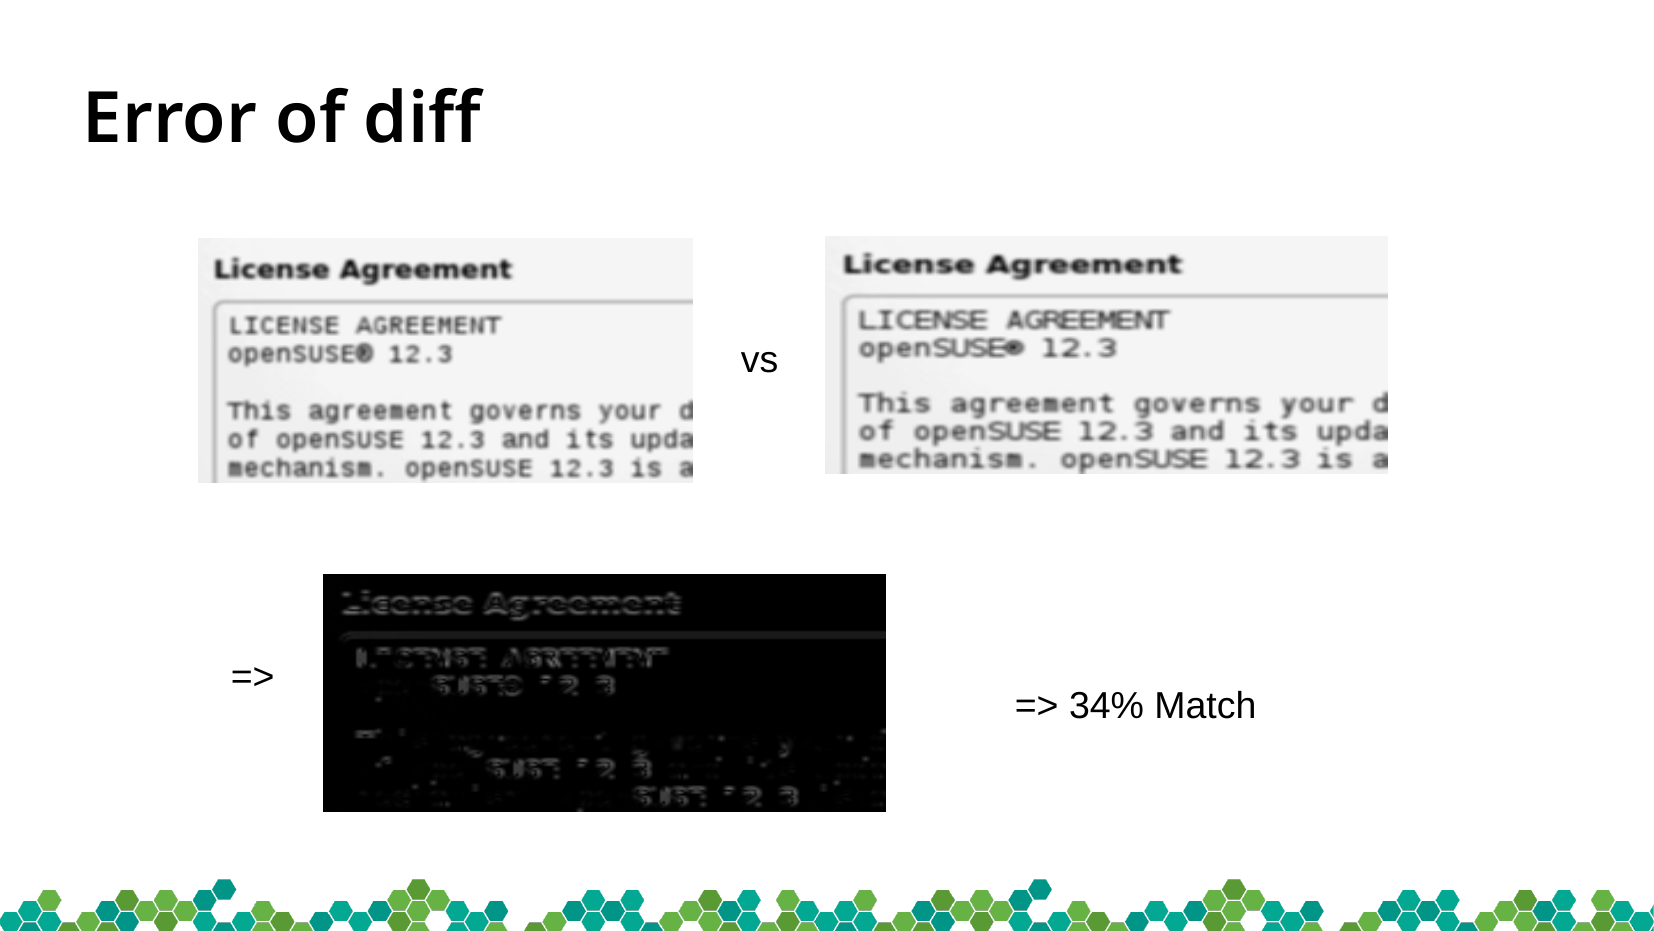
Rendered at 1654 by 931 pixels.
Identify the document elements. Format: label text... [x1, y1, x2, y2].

text_box vs [726, 330, 794, 468]
text_box => 34% Match [999, 677, 1272, 734]
picture [825, 236, 1388, 474]
picture [323, 574, 886, 812]
text_box => [216, 648, 301, 705]
picture [0, 871, 1654, 931]
title Error of diff [82, 37, 1571, 193]
picture [198, 238, 693, 483]
